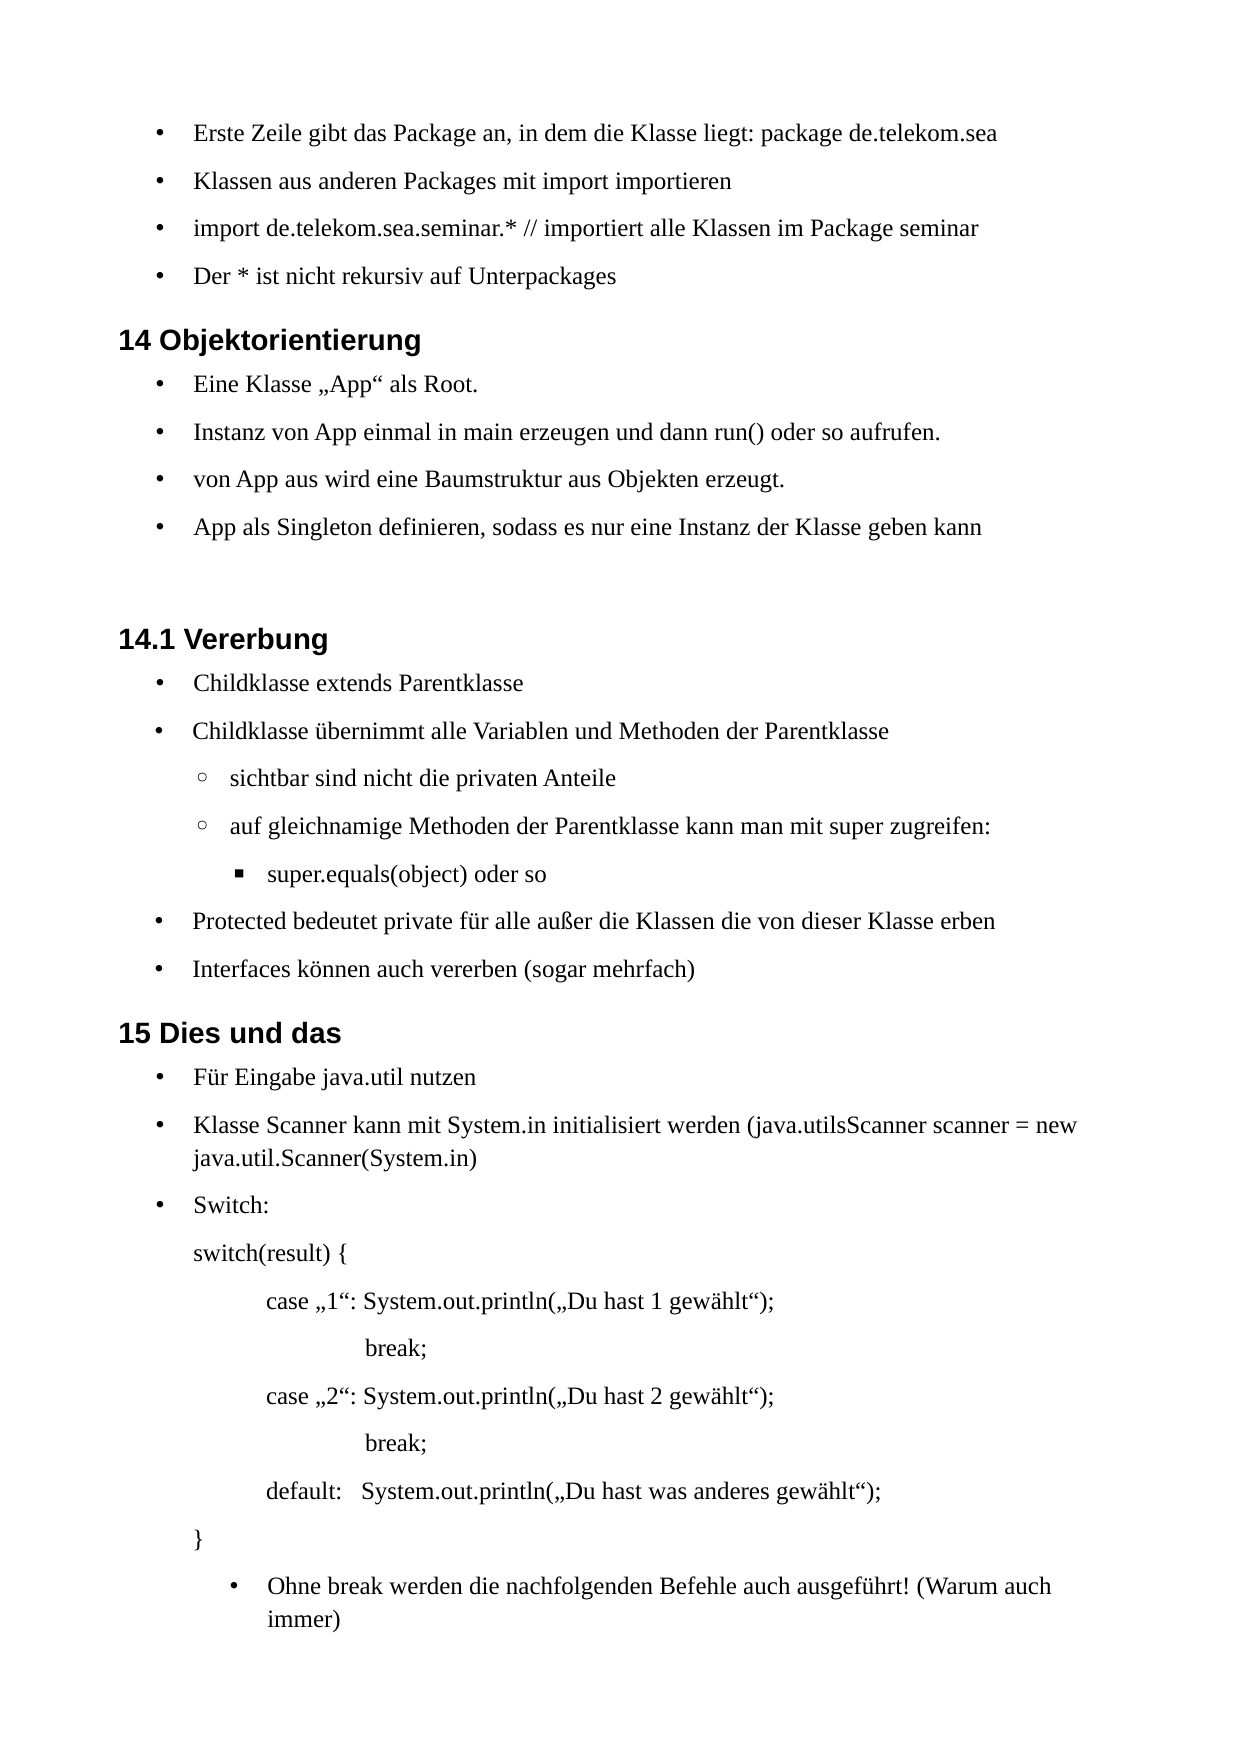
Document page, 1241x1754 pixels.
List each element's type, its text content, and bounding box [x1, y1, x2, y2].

list switch(result) { [156, 1238, 1122, 1267]
list Protected bedeutet private für alle außer die Klassen die von dieser Klasse erben [154, 906, 1122, 935]
list Klasse Scanner kann mit System.in initialisiert werden (java.utilsScanner scanner = new java.util.Scanner(System.in) [156, 1110, 1122, 1172]
list sichtbar sind nicht die privaten Anteile [192, 763, 1122, 792]
list Instanz von App einmal in main erzeugen und dann run() oder so aufrufen. [156, 417, 1122, 446]
list Klassen aus anderen Packages mit import importieren [156, 166, 1122, 194]
list auf gleichnamige Methoden der Parentklasse kann man mit super zugreifen: [192, 811, 1122, 840]
list Eine Klasse „App“ als Root. [156, 369, 1122, 398]
text default: System.out.println(„Du hast was anderes gewählt“); [118, 1476, 1122, 1505]
list Interfaces können auch vererben (sogar mehrfach) [154, 954, 1122, 983]
list Switch: [156, 1191, 1122, 1219]
list Für Eingabe java.util nutzen [156, 1062, 1122, 1091]
list Childklasse übernimmt alle Variablen und Methoden der Parentklasse [154, 716, 1122, 744]
text case „1“: System.out.println(„Du hast 1 gewählt“); [118, 1286, 1122, 1314]
subtitle 15 Dies und das [118, 1016, 1122, 1050]
list von App aus wird eine Baumstruktur aus Objekten erzeugt. [156, 464, 1122, 493]
text break; [118, 1333, 1122, 1362]
text case „2“: System.out.println(„Du hast 2 gewählt“); [118, 1381, 1122, 1410]
list import de.telekom.sea.seminar.* // importiert alle Klassen im Package seminar [156, 213, 1122, 242]
list Der * ist nicht rekursiv auf Unterpackages [156, 261, 1122, 290]
list super.equals(object) oder so [229, 859, 1122, 887]
list App als Singleton definieren, sodass es nur eine Instanz der Klasse geben kann [156, 512, 1122, 541]
list Childklasse extends Parentklasse [156, 668, 1122, 697]
list Ohne break werden die nachfolgenden Befehle auch ausgeführt! (Warum auch immer) [229, 1571, 1122, 1633]
subtitle 14 Objektorientierung [118, 323, 1122, 357]
text } [118, 1524, 1122, 1552]
list Erste Zeile gibt das Package an, in dem die Klasse liegt: package de.telekom.sea [156, 118, 1122, 147]
subtitle 14.1 Vererbung [118, 622, 1122, 656]
text break; [118, 1428, 1122, 1457]
